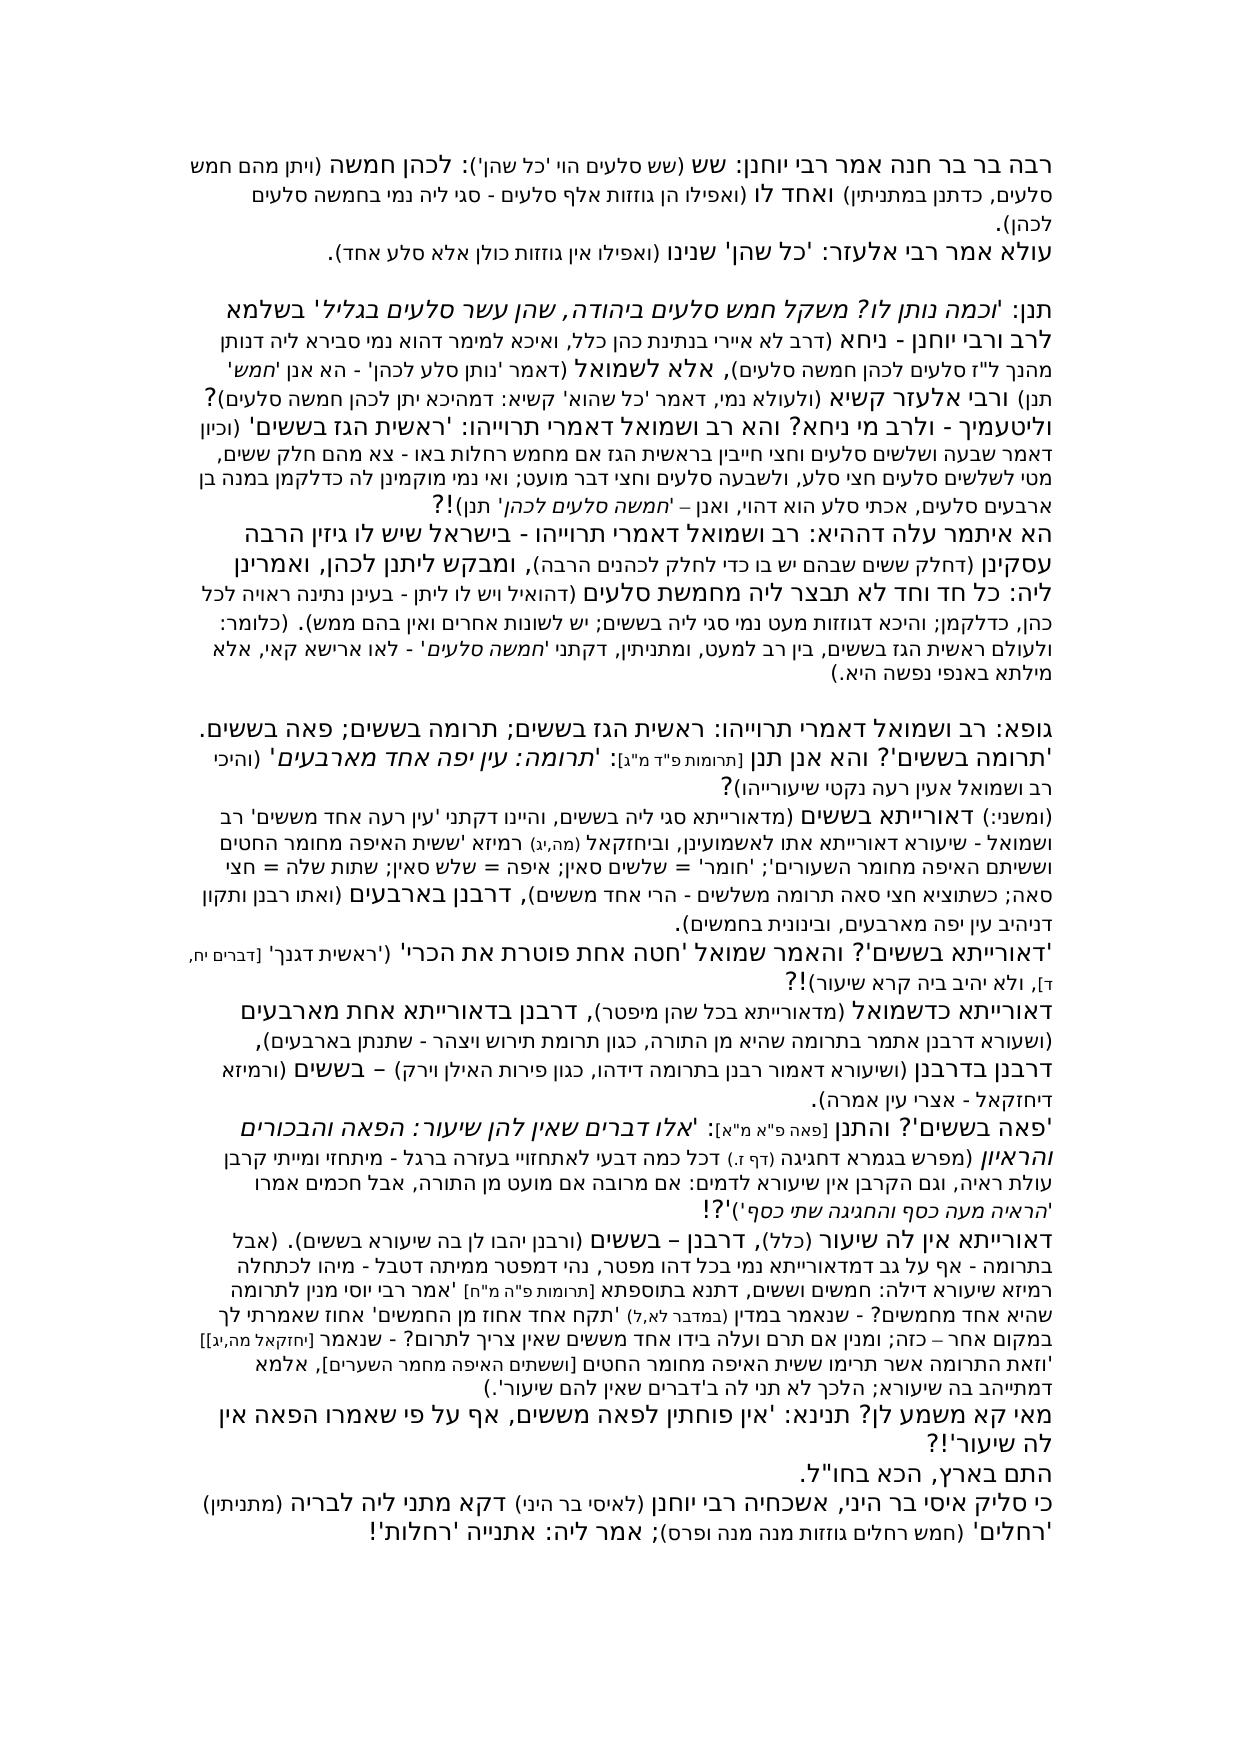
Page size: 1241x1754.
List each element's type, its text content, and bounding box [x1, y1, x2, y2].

text עולא אמר רבי אלעזר: 'כל שהן' שנינו (ואפילו אין גוזזות כולן אלא סלע אחד). [187, 238, 1053, 267]
text הא איתמר עלה דההיא: רב ושמואל דאמרי תרוייהו - בישראל שיש לו גיזין הרבה עסקינן (דחלק ששים שבהם יש בו כדי לחלק לכהנים הרבה), ומבקש ליתנן לכהן, ואמרינן ליה: כל חד וחד לא תבצר ליה מחמשת סלעים (דהואיל ויש לו ליתן - בעינן נתינה ראויה לכל כהן, כדלקמן; והיכא דגוזזות מעט נמי סגי ליה בששים; יש לשונות אחרים ואין בהם ממש). (כלומר: ולעולם ראשית הגז בששים, בין רב למעט, ומתניתין, דקתני 'חמשה סלעים' - לאו ארישא קאי, אלא מילתא באנפי נפשה היא.) [187, 519, 1053, 685]
text גופא: רב ושמואל דאמרי תרוייהו: ראשית הגז בששים; תרומה בששים; פאה בששים. [187, 714, 1053, 743]
text 'דאורייתא בששים'? והאמר שמואל 'חטה אחת פוטרת את הכרי' ('ראשית דגנך' [דברים יח,ד], ולא יהיב ביה קרא שיעור)!? [187, 938, 1053, 996]
text וליטעמיך - ולרב מי ניחא? והא רב ושמואל דאמרי תרוייהו: 'ראשית הגז בששים' (וכיון דאמר שבעה ושלשים סלעים וחצי חייבין בראשית הגז אם מחמש רחלות באו - צא מהם חלק ששים, מטי לשלשים סלעים חצי סלע, ולשבעה סלעים וחצי דבר מועט; ואי נמי מוקמינן לה כדלקמן במנה בן ארבעים סלעים, אכתי סלע הוא דהוי, ואנן – 'חמשה סלעים לכהן' תנן)!? [187, 412, 1053, 519]
text רבה בר בר חנה אמר רבי יוחנן: שש (שש סלעים הוי 'כל שהן'): לכהן חמשה (ויתן מהם חמש סלעים, כדתנן במתניתין) ואחד לו (ואפילו הן גוזזות אלף סלעים - סגי ליה נמי בחמשה סלעים לכהן). [187, 150, 1053, 238]
text דאורייתא אין לה שיעור (כלל), דרבנן – בששים (ורבנן יהבו לן בה שיעורא בששים). (אבל בתרומה - אף על גב דמדאורייתא נמי בכל דהו מפטר, נהי דמפטר ממיתה דטבל - מיהו לכתחלה רמיזא שיעורא דילה: חמשים וששים, דתנא בתוספתא [תרומות פ"ה מ"ח] 'אמר רבי יוסי מנין לתרומה שהיא אחד מחמשים? - שנאמר במדין (במדבר לא,ל) 'תקח אחד אחוז מן החמשים' אחוז שאמרתי לך במקום אחר – כזה; ומנין אם תרם ועלה בידו אחד מששים שאין צריך לתרום? - שנאמר [יחזקאל מה,יג]] 'וזאת התרומה אשר תרימו ששית האיפה מחומר החטים [וששתים האיפה מחמר השערים], אלמא דמתייהב בה שיעורא; הלכך לא תני לה ב'דברים שאין להם שיעור'.) [187, 1225, 1053, 1400]
text (ומשני:) דאורייתא בששים (מדאורייתא סגי ליה בששים, והיינו דקתני 'עין רעה אחד מששים' רב ושמואל - שיעורא דאורייתא אתו לאשמועינן, וביחזקאל (מה,יג) רמיזא 'ששית האיפה מחומר החטים וששיתם האיפה מחומר השעורים'; 'חומר' = שלשים סאין; איפה = שלש סאין; שתות שלה = חצי סאה; כשתוציא חצי סאה תרומה משלשים - הרי אחד מששים), דרבנן בארבעים (ואתו רבנן ותקון דניהיב עין יפה מארבעים, ובינונית בחמשים). [187, 801, 1053, 938]
text מאי קא משמע לן? תנינא: 'אין פוחתין לפאה מששים, אף על פי שאמרו הפאה אין לה שיעור'!? [187, 1400, 1053, 1459]
text 'פאה בששים'? והתנן [פאה פ"א מ"א]: 'אלו דברים שאין להן שיעור: הפאה והבכורים והראיון (מפרש בגמרא דחגיגה (דף ז.) דכל כמה דבעי לאתחזויי בעזרה ברגל - מיתחזי ומייתי קרבן עולת ראיה, וגם הקרבן אין שיעורא לדמים: אם מרובה אם מועט מן התורה, אבל חכמים אמרו 'הראיה מעה כסף והחגיגה שתי כסף')'?! [187, 1113, 1053, 1225]
text כי סליק איסי בר היני, אשכחיה רבי יוחנן (לאיסי בר היני) דקא מתני ליה לבריה (מתניתין) 'רחלים' (חמש רחלים גוזזות מנה מנה ופרס); אמר ליה: אתנייה 'רחלות'! [187, 1488, 1053, 1546]
text דאורייתא כדשמואל (מדאורייתא בכל שהן מיפטר), דרבנן בדאורייתא אחת מארבעים (ושעורא דרבנן אתמר בתרומה שהיא מן התורה, כגון תרומת תירוש ויצהר - שתנתן בארבעים), דרבנן בדרבנן (ושיעורא דאמור רבנן בתרומה דידהו, כגון פירות האילן וירק) – בששים (ורמיזא דיחזקאל - אצרי עין אמרה). [187, 996, 1053, 1113]
text 'תרומה בששים'? והא אנן תנן [תרומות פ"ד מ"ג]: 'תרומה: עין יפה אחד מארבעים' (והיכי רב ושמואל אעין רעה נקטי שיעורייהו)? [187, 743, 1053, 801]
text תנן: 'וכמה נותן לו? משקל חמש סלעים ביהודה, שהן עשר סלעים בגליל' בשלמא לרב ורבי יוחנן - ניחא (דרב לא איירי בנתינת כהן כלל, ואיכא למימר דהוא נמי סבירא ליה דנותן מהנך ל"ז סלעים לכהן חמשה סלעים), אלא לשמואל (דאמר 'נותן סלע לכהן' - הא אנן 'חמש' תנן) ורבי אלעזר קשיא (ולעולא נמי, דאמר 'כל שהוא' קשיא: דמהיכא יתן לכהן חמשה סלעים)? [187, 296, 1053, 412]
text התם בארץ, הכא בחו"ל. [187, 1459, 1053, 1488]
